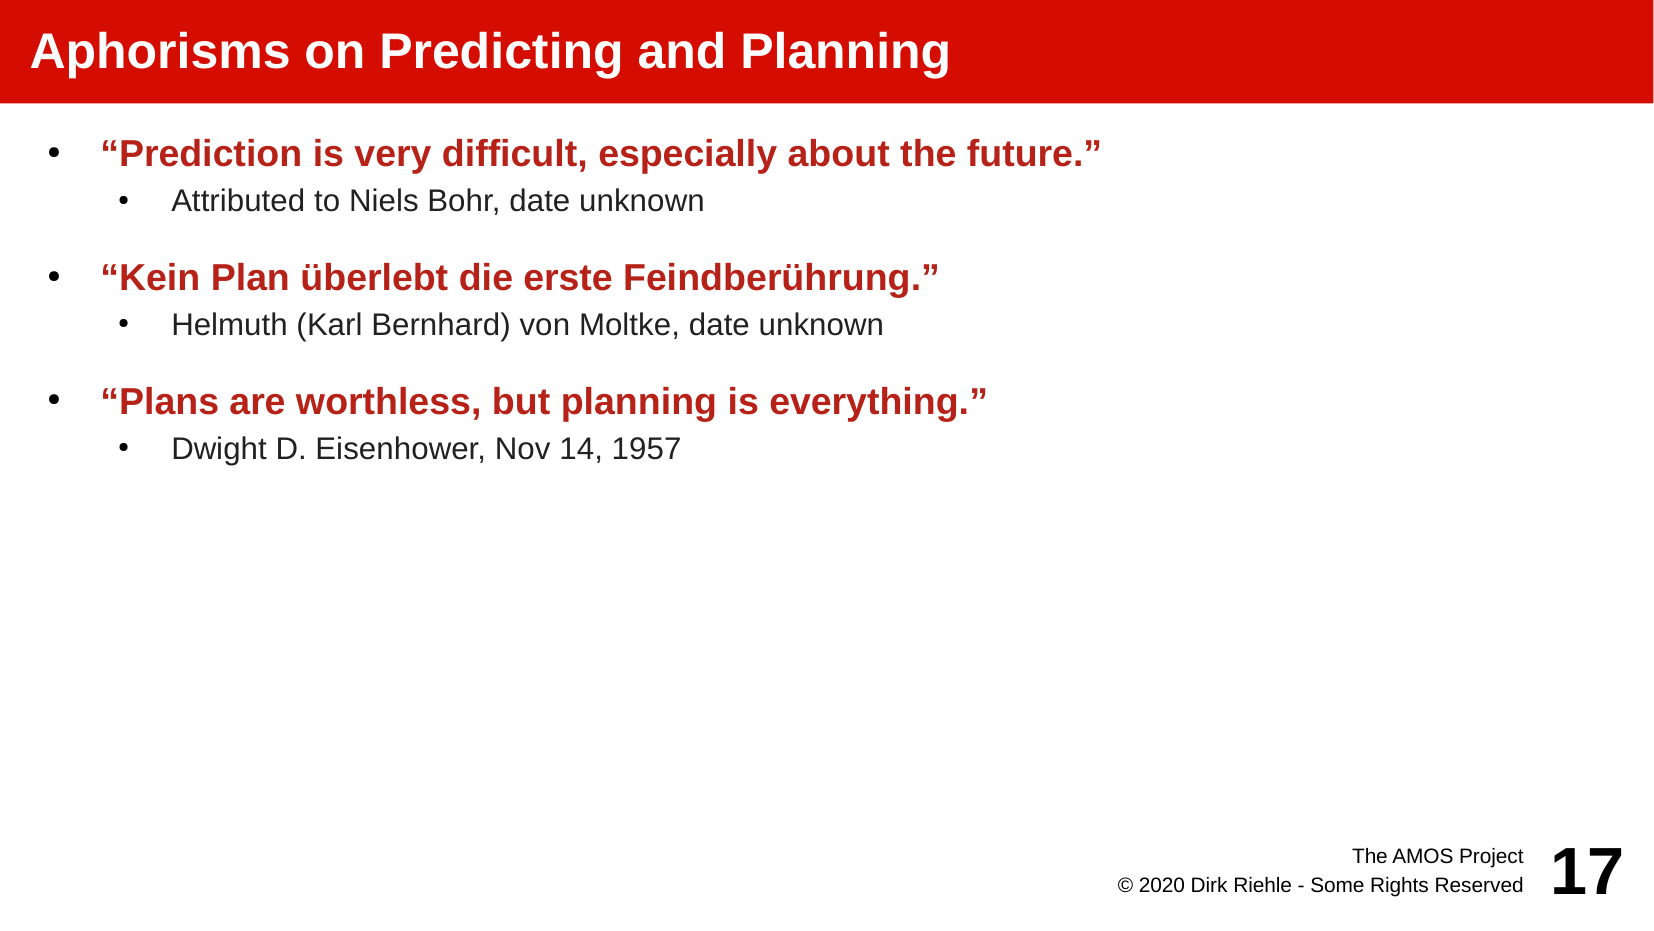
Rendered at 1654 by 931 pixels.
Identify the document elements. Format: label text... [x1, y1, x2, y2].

title Aphorisms on Predicting and Planning [0, 0, 1654, 104]
list “Prediction is very difficult, especially about the future.” Attributed to Niels Bohr, date unknown “Kein Plan überlebt die erste Feindberührung.” Helmuth (Karl Bernhard) von Moltke, date unknown “Plans are worthless, but planning is everything.” Dwight D. Eisenhower, Nov 14, 1957 [29, 132, 1625, 813]
